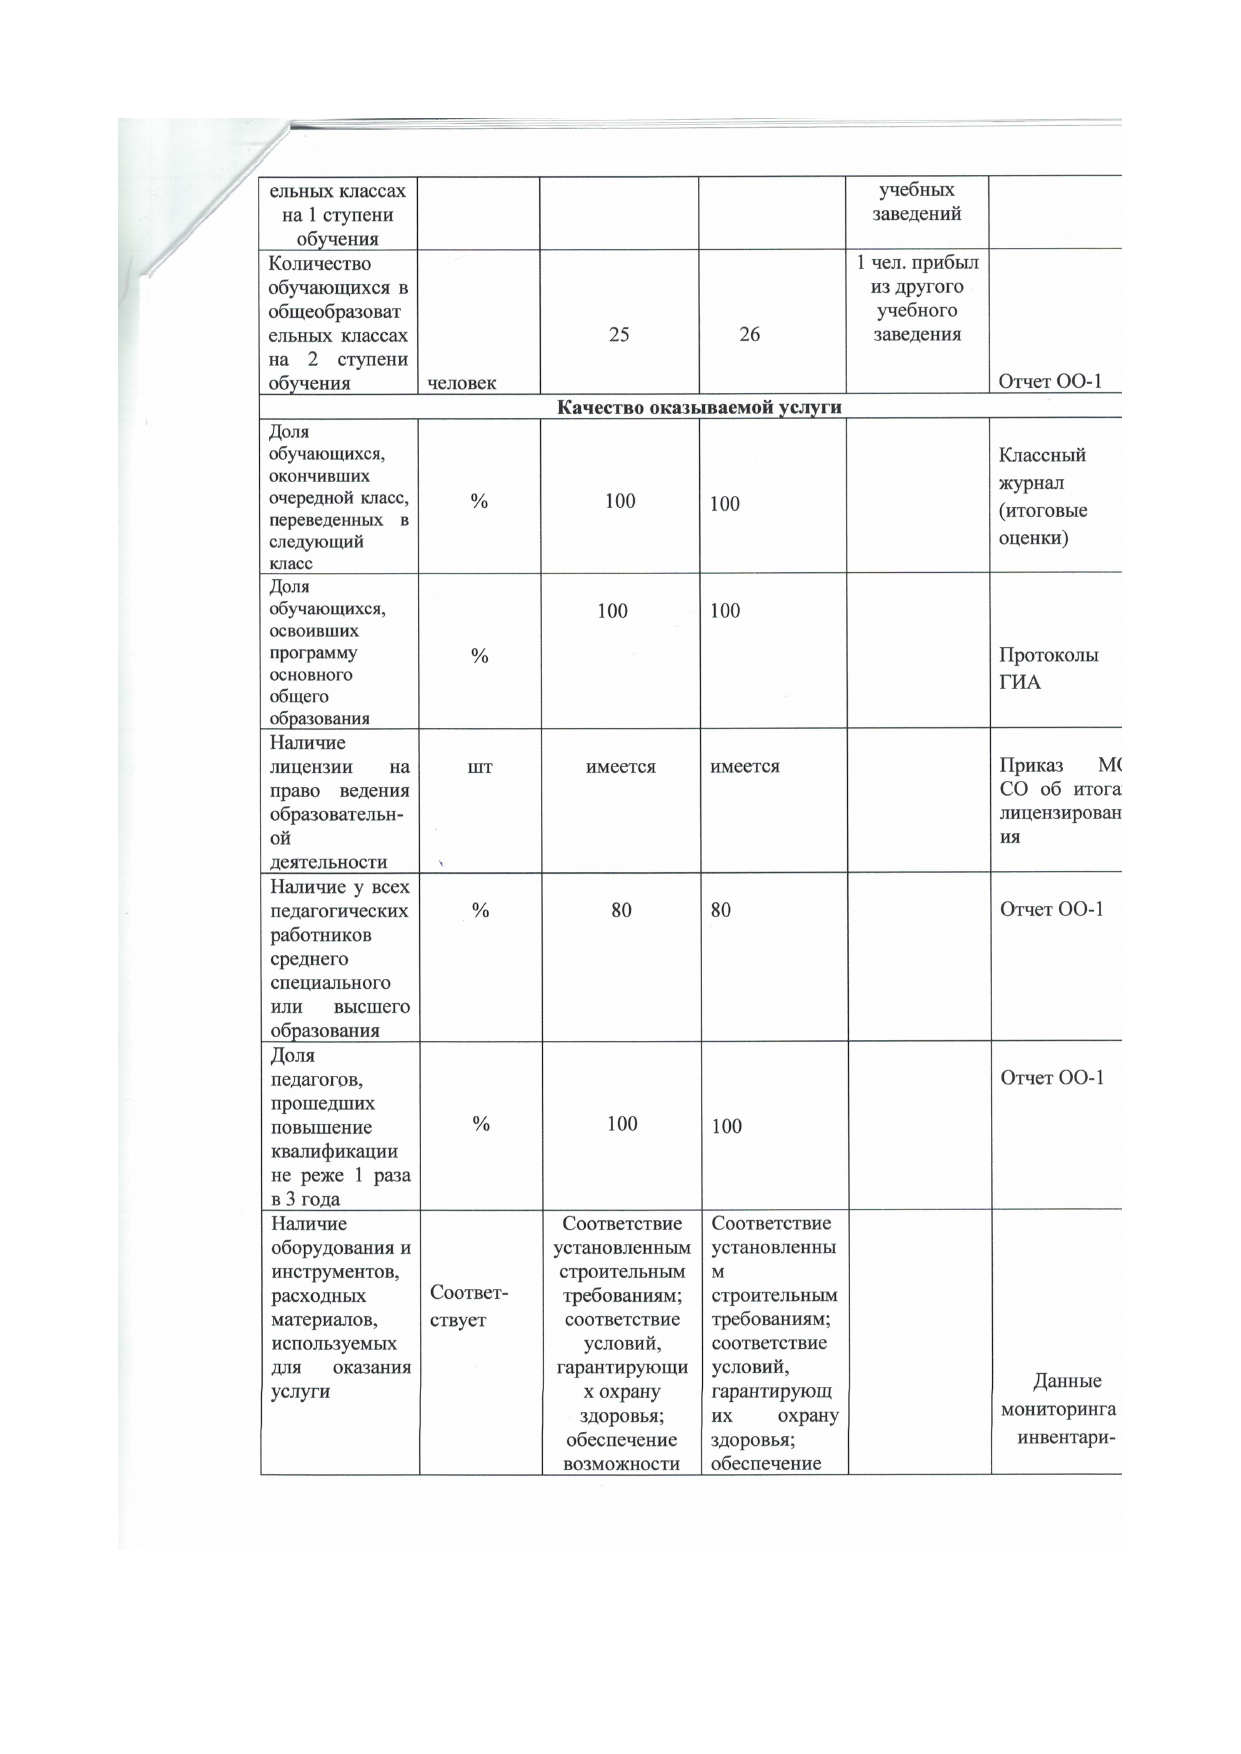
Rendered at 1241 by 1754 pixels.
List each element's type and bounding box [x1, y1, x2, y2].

picture [118, 118, 1122, 1550]
